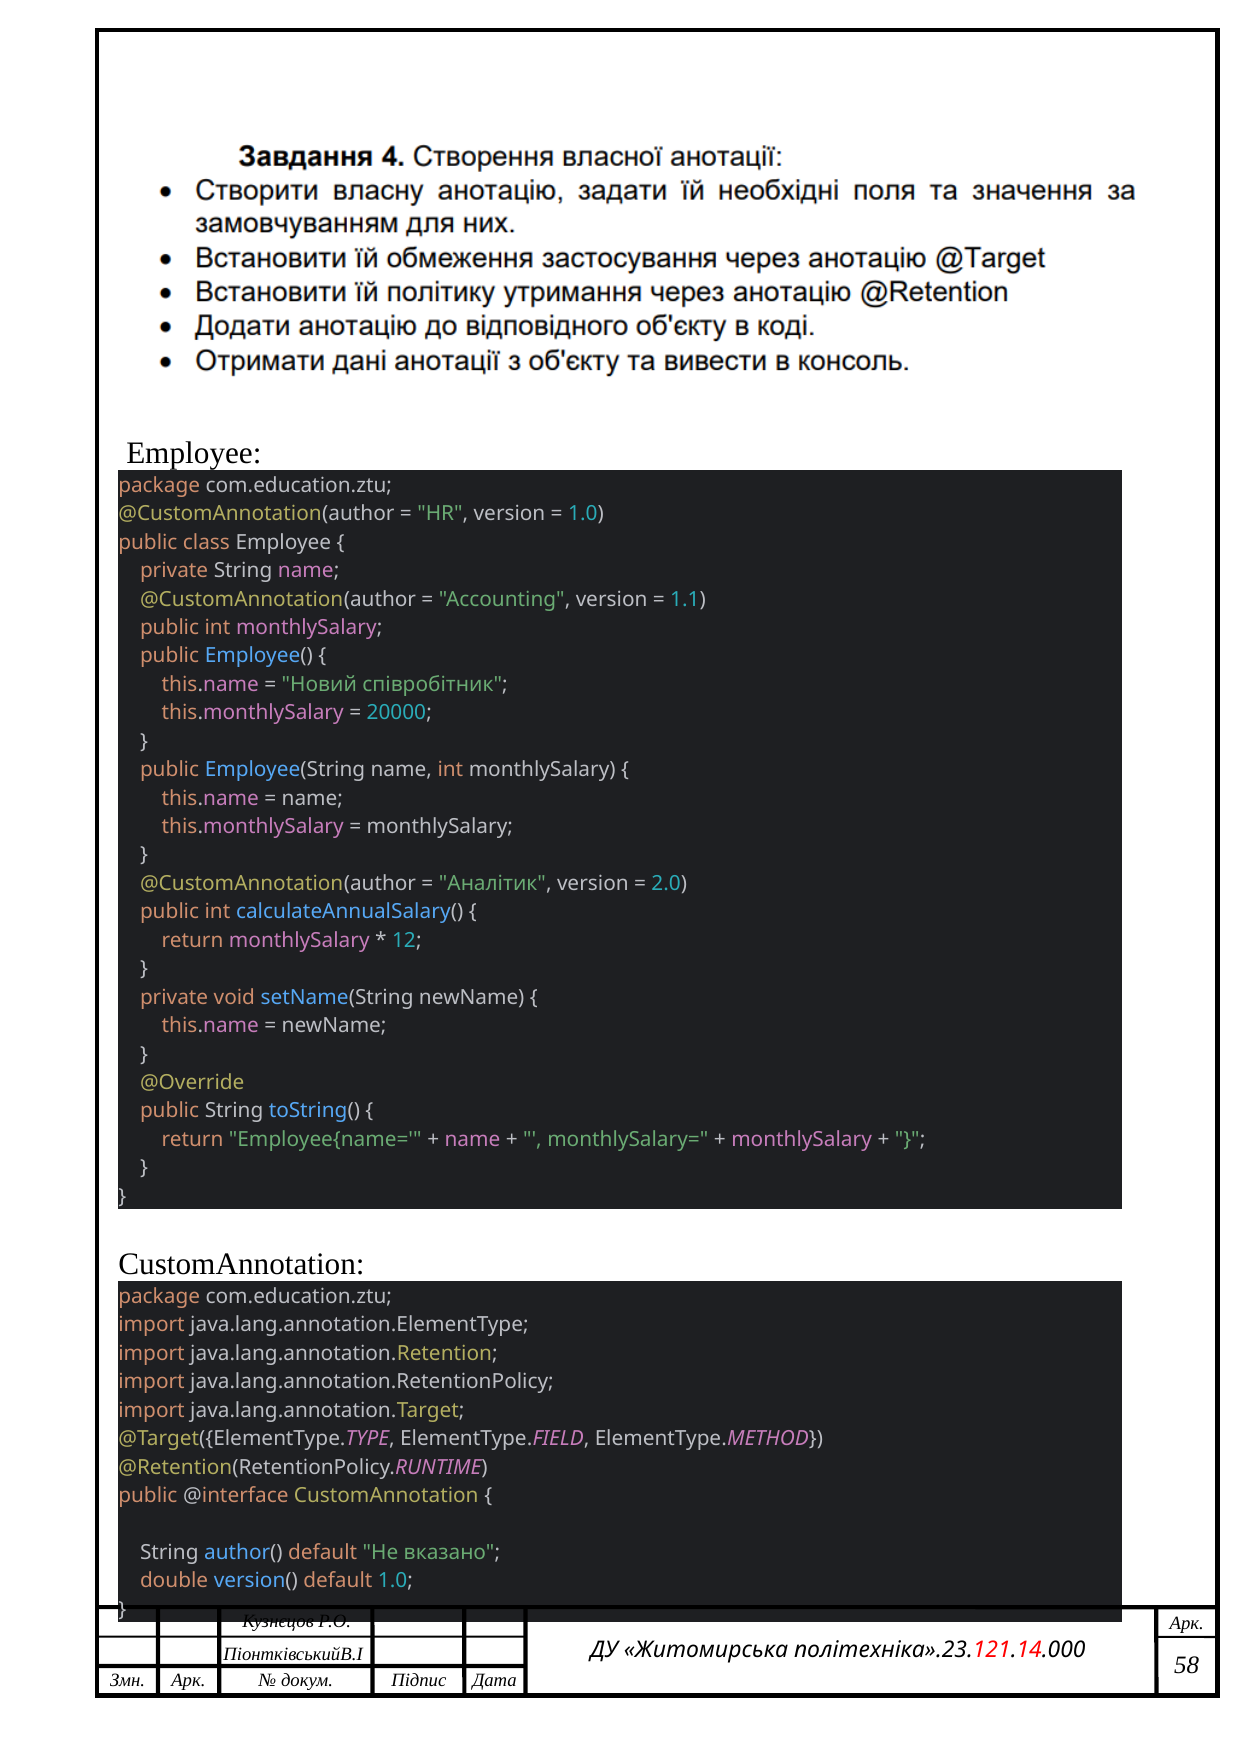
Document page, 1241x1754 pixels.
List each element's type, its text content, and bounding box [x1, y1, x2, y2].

text Employee: [118, 434, 1122, 470]
text package com.education.ztu; @CustomAnnotation(author = "HR", version = 1.0) public class Employee { private String name; @CustomAnnotation(author = "Accounting", version = 1.1) public int monthlySalary; public Employee() { this.name = "Новий співробітник"; this.monthlySalary = 20000; } public Employee(String name, int monthlySalary) { this.name = name; this.monthlySalary = monthlySalary; } @CustomAnnotation(author = "Аналітик", version = 2.0) public int calculateAnnualSalary() { return monthlySalary * 12; } private void setName(String newName) { this.name = newName; } @Override public String toString() { return "Employee{name='" + name + "', monthlySalary=" + monthlySalary + "}"; } } [118, 470, 1122, 1209]
picture [143, 126, 1148, 398]
text package com.education.ztu; import java.lang.annotation.ElementType; import java.lang.annotation.Retention; import java.lang.annotation.RetentionPolicy; import java.lang.annotation.Target; @Target({ElementType.TYPE, ElementType.FIELD, ElementType.METHOD}) @Retention(RetentionPolicy.RUNTIME) public @interface CustomAnnotation { String author() default "Не вказано"; double version() default 1.0; } [118, 1281, 1122, 1605]
text CustomAnnotation: [118, 1245, 1122, 1281]
